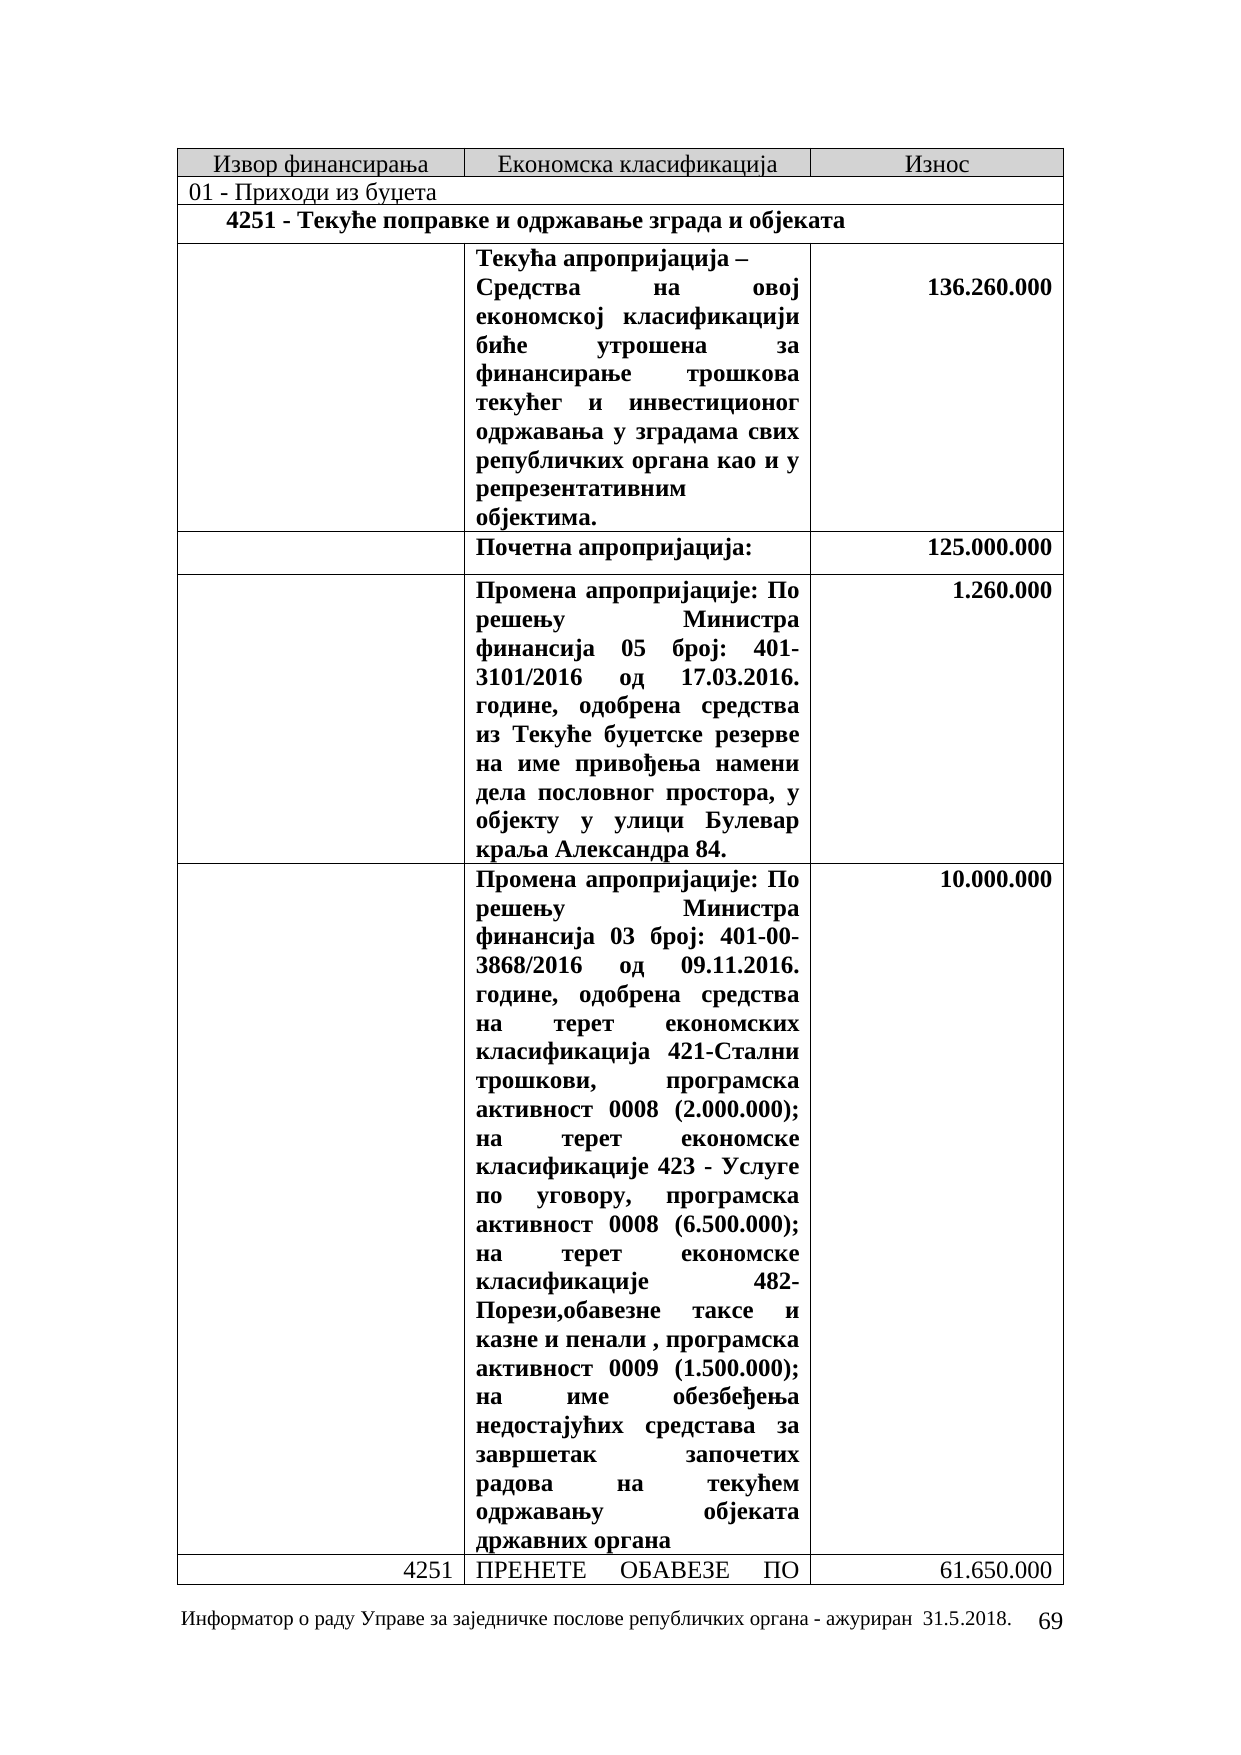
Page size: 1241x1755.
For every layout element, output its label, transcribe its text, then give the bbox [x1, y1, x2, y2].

table_cell [178, 532, 464, 574]
table_cell 4251 [178, 1555, 464, 1584]
table_cell ПРЕНЕТЕ ОБАВЕЗЕ ПО [465, 1555, 810, 1584]
table_header Економска класификација [465, 149, 810, 176]
table_cell [178, 575, 464, 863]
table_cell Промена апропријације: По решењу Министра финансија 03 број: 401-00-3868/2016 од 09.11.2016. године, одобрена средства на терет економских класификација 421-Стални трошкови, програмска активност 0008 (2.000.000); на терет економске класификације 423 - Услуге по уговору, програмска активност 0008 (6.500.000); на терет економске класификације 482-Порези,обавезне таксе и казне и пенали , програмска активност 0009 (1.500.000); на име обезбеђења недостајућих средстава за завршетак започетих радова на текућем одржавању објеката државних органа [465, 864, 810, 1554]
table_cell 4251 - Текуће поправке и одржавање зграда и објеката [178, 205, 1063, 242]
table_cell 61.650.000 [811, 1555, 1063, 1584]
table_cell 1.260.000 [811, 575, 1063, 863]
table_cell 125.000.000 [811, 532, 1063, 574]
table_cell [178, 864, 464, 1554]
table_cell Почетна апропријација: [465, 532, 810, 574]
table_cell Промена апропријације: По решењу Министра финансија 05 број: 401-3101/2016 од 17.03.2016. године, одобрена средства из Текуће буџетске резерве на име привођења намени дела пословног простора, у објекту у улици Булевар краља Александра 84. [465, 575, 810, 863]
table_cell [178, 244, 464, 531]
table_cell 136.260.000 [811, 244, 1063, 531]
table_header Износ [811, 149, 1063, 176]
table_cell Текућа апропријација – Средства на овој економској класификацији биће утрошена за финансирање трошкова текућег и инвестиционог одржавања у зградама свих републичких органа као и у репрезентативним објектима. [465, 244, 810, 531]
table_header Извор финансирања [178, 149, 464, 176]
table_cell 01 - Приходи из буџета [178, 177, 1063, 204]
table_cell 10.000.000 [811, 864, 1063, 1554]
